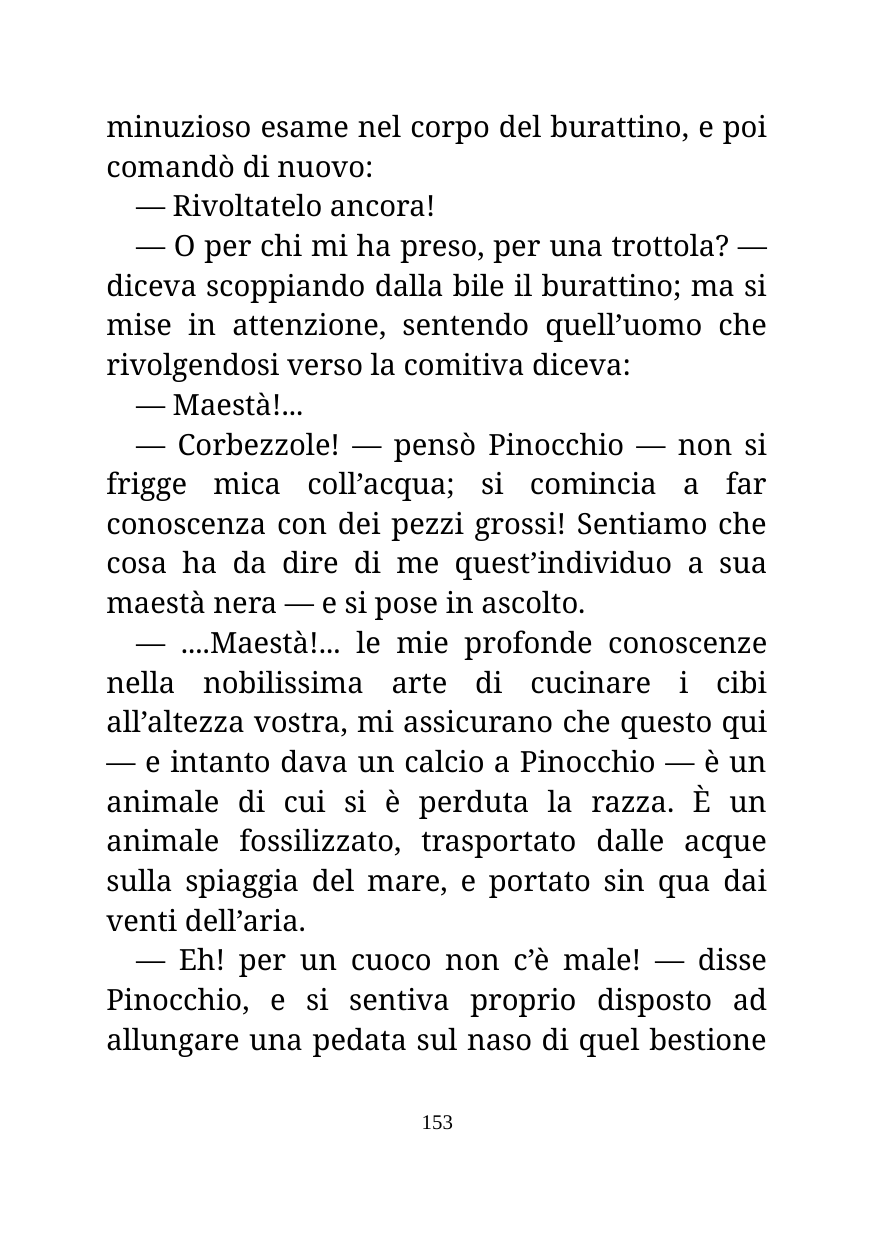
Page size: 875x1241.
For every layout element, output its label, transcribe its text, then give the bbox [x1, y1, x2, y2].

text — Maestà!... [106, 384, 768, 424]
text — Corbezzole! — pensò Pinocchio — non si frigge mica coll’acqua; si comincia a far conoscenza con dei pezzi grossi! Sentiamo che cosa ha da dire di me quest’individuo a sua maestà nera — e si pose in ascolto. [106, 424, 768, 622]
text — O per chi mi ha preso, per una trottola? — diceva scoppiando dalla bile il burattino; ma si mise in attenzione, sentendo quell’uomo che rivolgendosi verso la comitiva diceva: [106, 225, 768, 384]
text — Rivoltatelo ancora! [106, 186, 768, 225]
text — ....Maestà!... le mie profonde conoscenze nella nobilissima arte di cucinare i cibi all’altezza vostra, mi assicurano che questo qui — e intanto dava un calcio a Pinocchio — è un animale di cui si è perduta la razza. È un animale fossilizzato, trasportato dalle acque sulla spiaggia del mare, e portato sin qua dai venti dell’aria. [106, 622, 768, 940]
text — Eh! per un cuoco non c’è male! — disse Pinocchio, e si sentiva proprio disposto ad allungare una pedata sul naso di quel bestione [106, 940, 768, 1059]
text minuzioso esame nel corpo del burattino, e poi comandò di nuovo: [106, 106, 768, 186]
